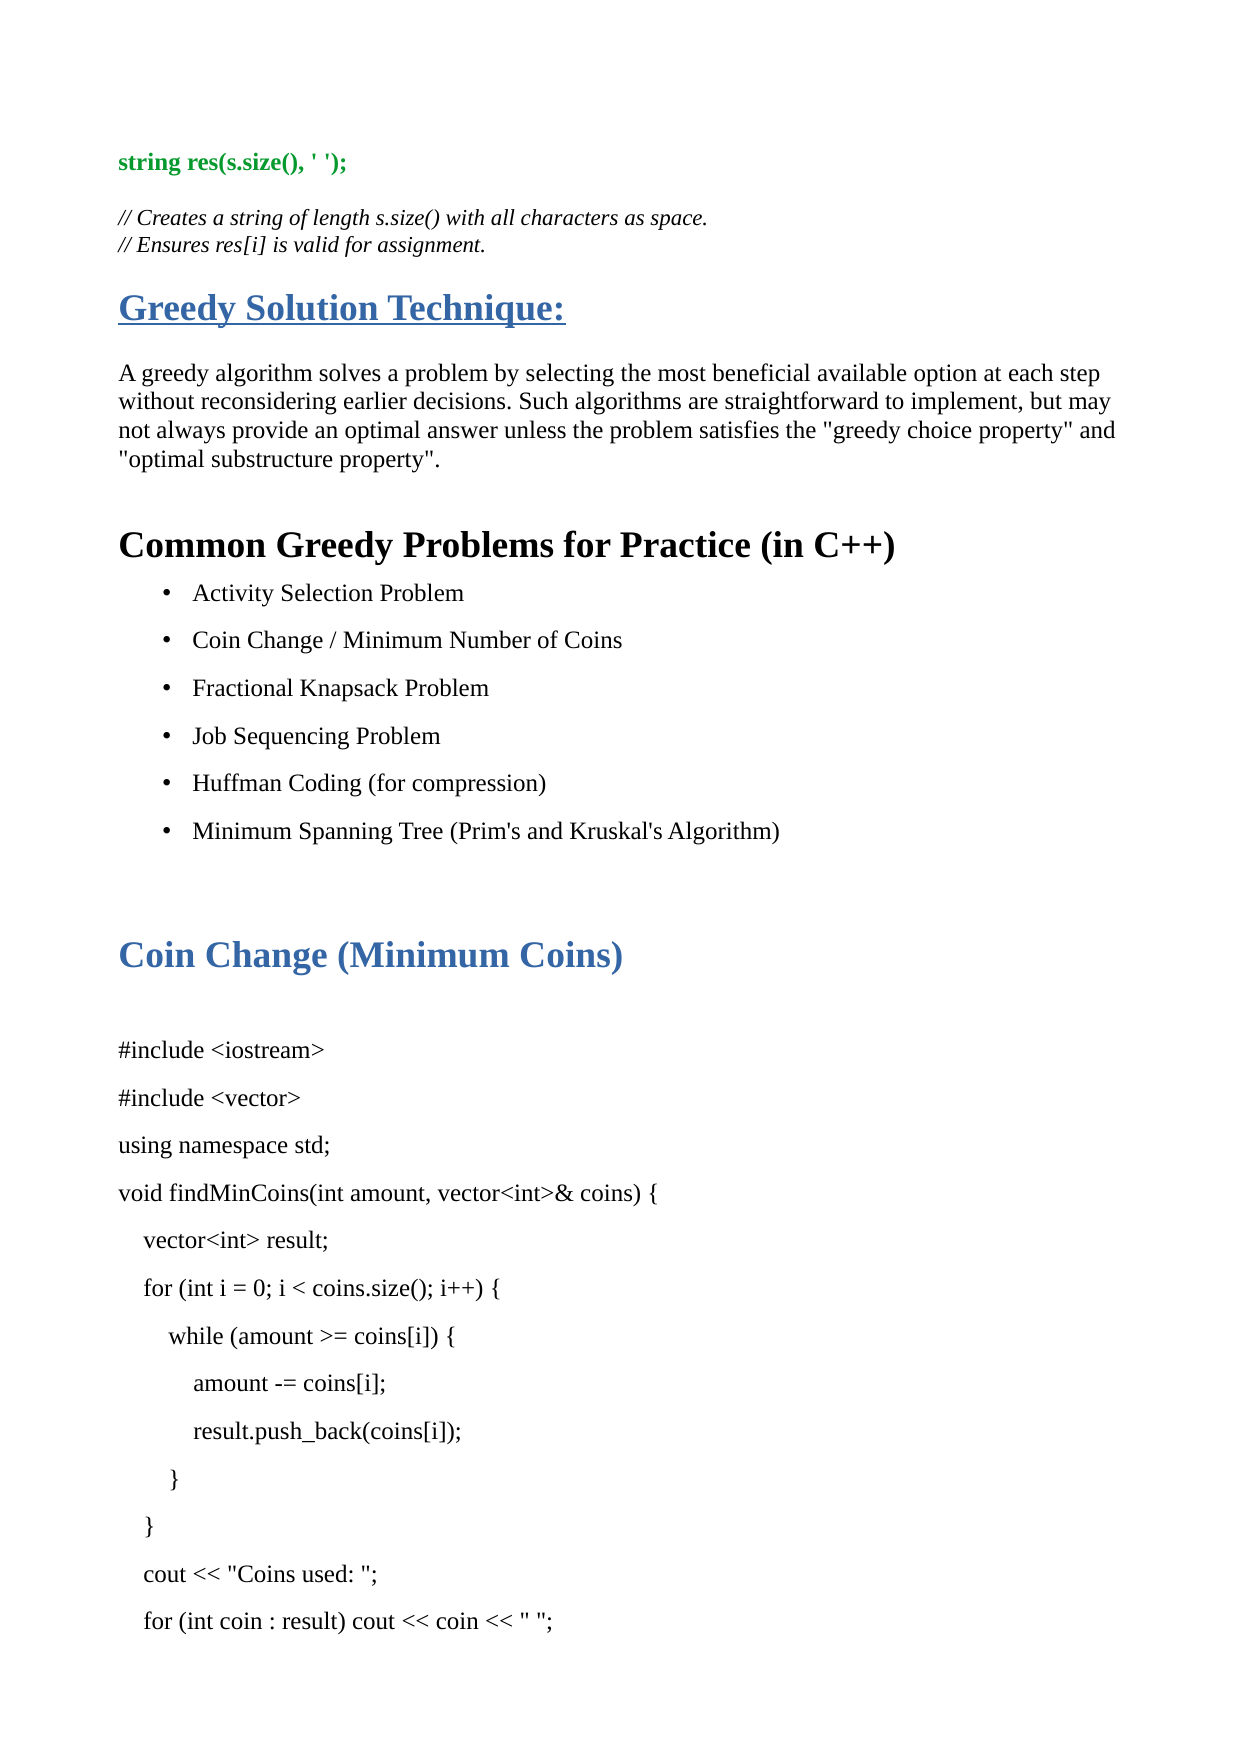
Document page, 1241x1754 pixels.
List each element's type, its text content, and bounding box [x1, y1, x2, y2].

list Minimum Spanning Tree (Prim's and Kruskal's Algorithm) [162, 816, 1122, 845]
text cout << "Coins used: "; [118, 1559, 1122, 1588]
text } [118, 1464, 1122, 1492]
text result.push_back(coins[i]); [118, 1416, 1122, 1445]
text #include <iostream> [118, 1035, 1122, 1064]
text } [118, 1511, 1122, 1540]
text for (int i = 0; i < coins.size(); i++) { [118, 1273, 1122, 1302]
text amount -= coins[i]; [118, 1368, 1122, 1397]
text #include <vector> [118, 1083, 1122, 1112]
text // Creates a string of length s.size() with all characters as space. [118, 204, 1122, 231]
text for (int coin : result) cout << coin << " "; [118, 1606, 1122, 1635]
text using namespace std; [118, 1130, 1122, 1159]
list Job Sequencing Problem [162, 721, 1122, 749]
text Greedy Solution Technique: [118, 286, 1122, 329]
text vector<int> result; [118, 1226, 1122, 1254]
text A greedy algorithm solves a problem by selecting the most beneficial available option at each step without reconsidering earlier decisions. Such algorithms are straightforward to implement, but may not always provide an optimal answer unless the problem satisfies the "greedy choice property" and "optimal substructure property". [118, 358, 1122, 473]
list Huffman Coding (for compression) [162, 768, 1122, 797]
text void findMinCoins(int amount, vector<int>& coins) { [118, 1178, 1122, 1207]
subtitle Coin Change (Minimum Coins) [118, 932, 1122, 975]
list Coin Change / Minimum Number of Coins [162, 626, 1122, 654]
text // Ensures res[i] is valid for assignment. [118, 231, 1122, 257]
text while (amount >= coins[i]) { [118, 1321, 1122, 1349]
list Fractional Knapsack Problem [162, 673, 1122, 702]
subtitle Common Greedy Problems for Practice (in C++) [118, 522, 1122, 565]
list Activity Selection Problem [162, 578, 1122, 607]
text string res(s.size(), ' '); [118, 147, 1122, 176]
